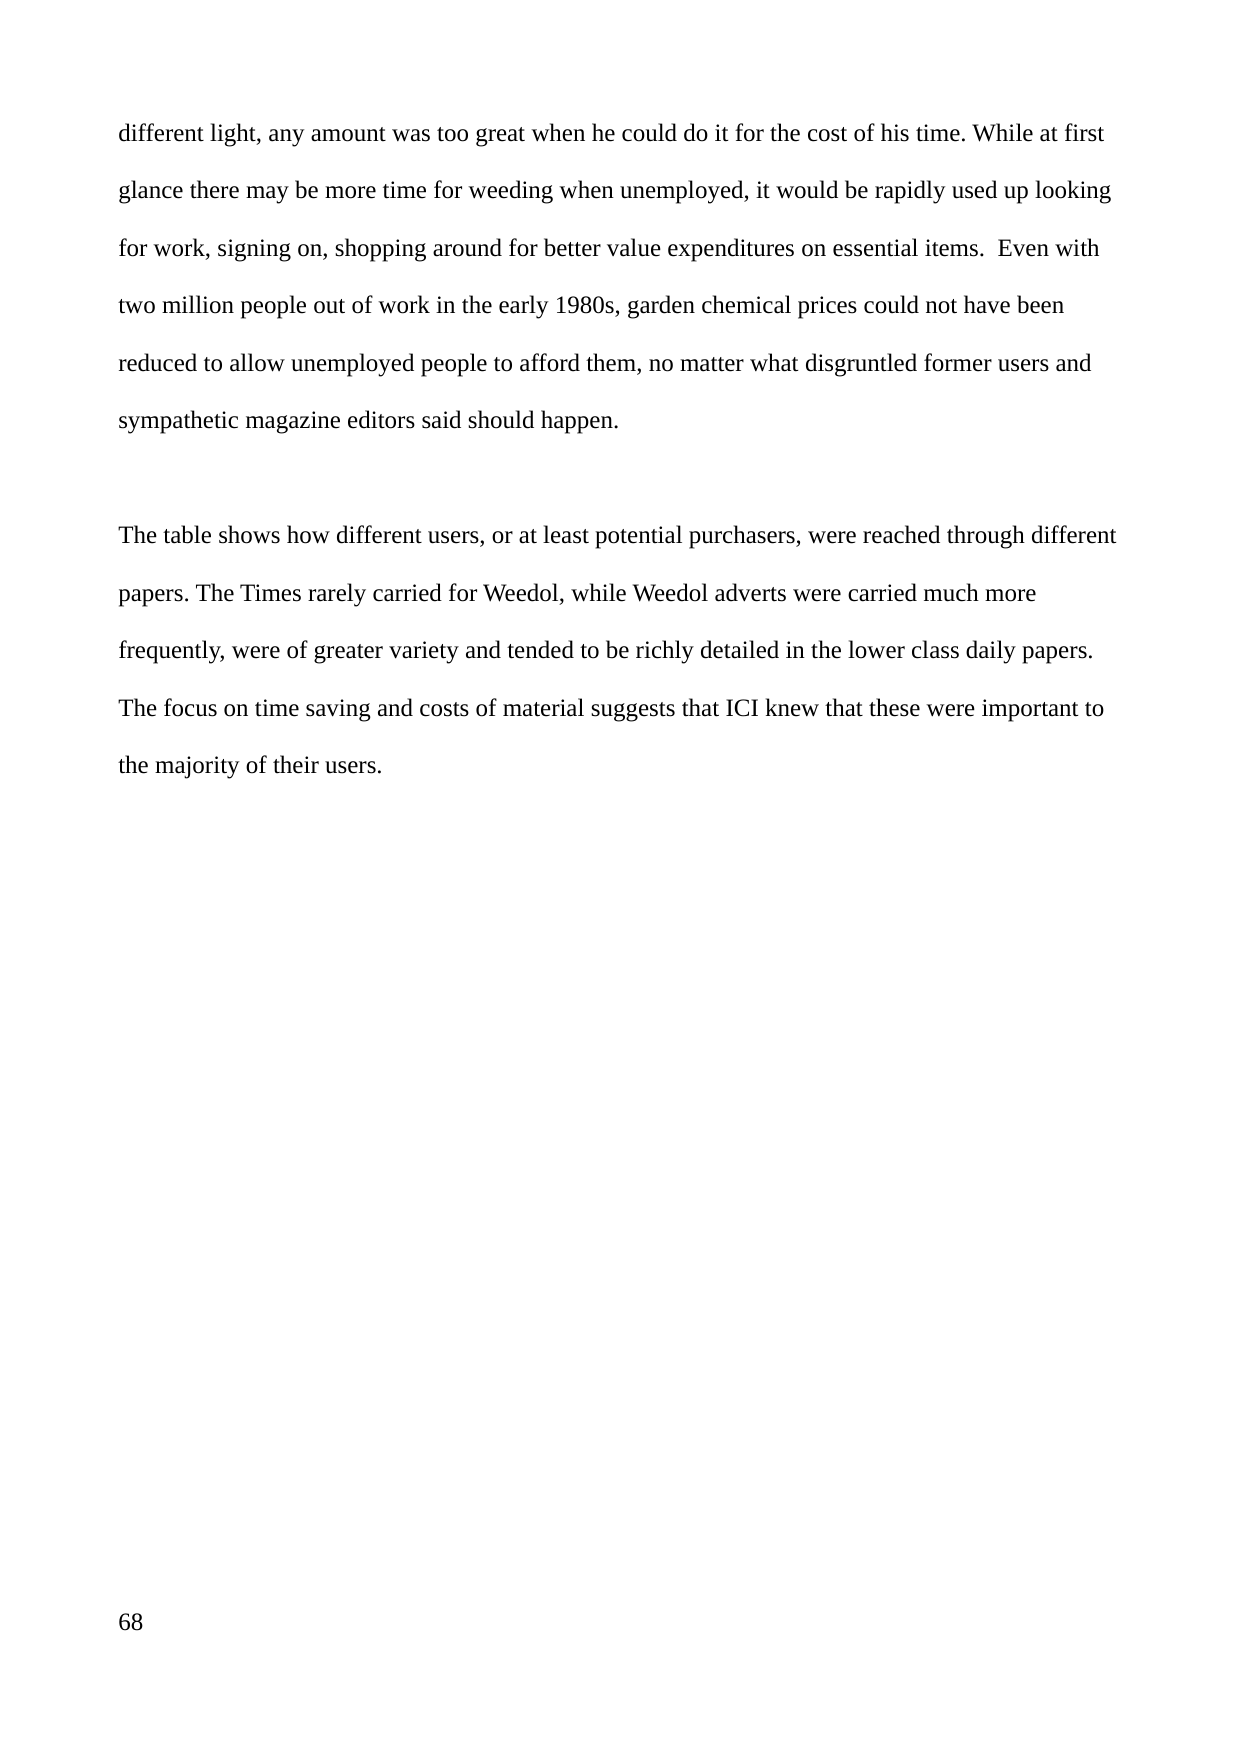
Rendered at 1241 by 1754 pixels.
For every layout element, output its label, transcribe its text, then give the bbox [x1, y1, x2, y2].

text different light, any amount was too great when he could do it for the cost of his time. While at first glance there may be more time for weeding when unemployed, it would be rapidly used up looking for work, signing on, shopping around for better value expenditures on essential items. Even with two million people out of work in the early 1980s, garden chemical prices could not have been reduced to allow unemployed people to afford them, no matter what disgruntled former users and sympathetic magazine editors said should happen. [118, 118, 1122, 434]
text The table shows how different users, or at least potential purchasers, were reached through different papers. The Times rarely carried for Weedol, while Weedol adverts were carried much more frequently, were of greater variety and tended to be richly detailed in the lower class daily papers. The focus on time saving and costs of material suggests that ICI knew that these were important to the majority of their users. [118, 521, 1122, 779]
